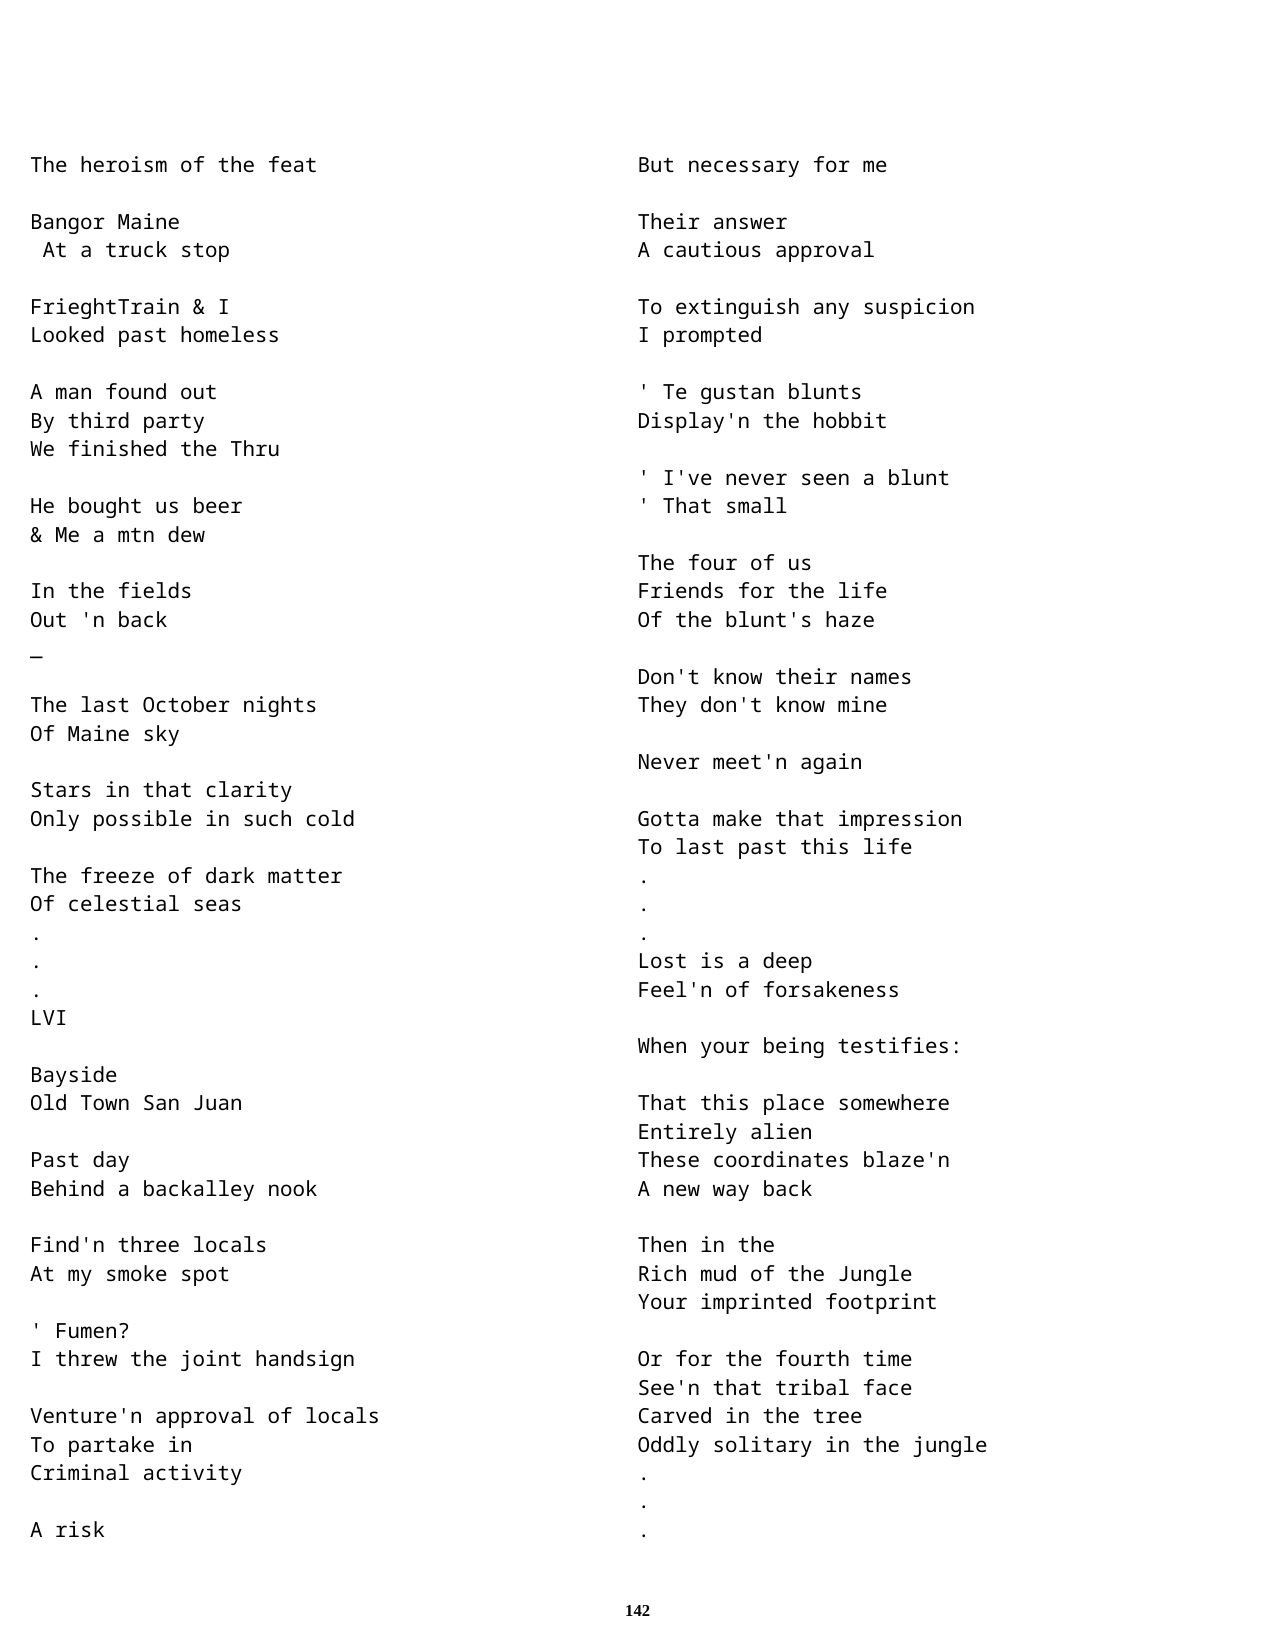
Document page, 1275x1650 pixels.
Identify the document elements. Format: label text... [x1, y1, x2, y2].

text Friends for the life [637, 577, 1245, 605]
text To last past this life [637, 832, 1245, 861]
text Looked past homeless [30, 321, 637, 349]
text Or for the fourth time [637, 1344, 1245, 1373]
text When your being testifies: [637, 1032, 1245, 1060]
text Past day [30, 1145, 637, 1174]
text See'n that tribal face [637, 1373, 1245, 1401]
text Old Town San Juan [30, 1088, 637, 1117]
text Bayside [30, 1060, 637, 1088]
text To extinguish any suspicion [637, 292, 1245, 321]
text . [30, 918, 637, 946]
text We finished the Thru [30, 434, 637, 463]
text ' Te gustan blunts [637, 377, 1245, 406]
text Stars in that clarity [30, 776, 637, 804]
text . [637, 918, 1245, 946]
text That this place somewhere [637, 1088, 1245, 1117]
text A man found out [30, 377, 637, 406]
text Don't know their names [637, 662, 1245, 690]
text . [637, 1458, 1245, 1487]
text ' Fumen? [30, 1316, 637, 1344]
text Oddly solitary in the jungle [637, 1430, 1245, 1458]
text At a truck stop [30, 235, 637, 264]
text Bangor Maine [30, 207, 637, 235]
text _ [30, 633, 637, 662]
text The heroism of the feat [30, 150, 637, 178]
text . [637, 889, 1245, 918]
text & Me a mtn dew [30, 520, 637, 548]
text FrieghtTrain & I [30, 292, 637, 321]
text . [637, 1515, 1245, 1543]
text Rich mud of the Jungle [637, 1259, 1245, 1287]
text By third party [30, 406, 637, 434]
text Of Maine sky [30, 719, 637, 747]
text A cautious approval [637, 235, 1245, 264]
text The last October nights [30, 690, 637, 719]
text Carved in the tree [637, 1401, 1245, 1430]
text To partake in [30, 1430, 637, 1458]
text ' That small [637, 491, 1245, 520]
text Gotta make that impression [637, 804, 1245, 832]
text Your imprinted footprint [637, 1287, 1245, 1316]
text . [30, 975, 637, 1003]
text Of celestial seas [30, 889, 637, 918]
text The four of us [637, 548, 1245, 577]
text The freeze of dark matter [30, 861, 637, 889]
text Lost is a deep [637, 946, 1245, 975]
text In the fields [30, 577, 637, 605]
text LVI [30, 1003, 637, 1032]
text Behind a backalley nook [30, 1174, 637, 1202]
text Only possible in such cold [30, 804, 637, 832]
text Never meet'n again [637, 747, 1245, 776]
text . [637, 1487, 1245, 1515]
text A new way back [637, 1174, 1245, 1202]
text ' I've never seen a blunt [637, 463, 1245, 491]
text He bought us beer [30, 491, 637, 520]
text Of the blunt's haze [637, 605, 1245, 633]
text I threw the joint handsign [30, 1344, 637, 1373]
text Entirely alien [637, 1117, 1245, 1145]
text Feel'n of forsakeness [637, 975, 1245, 1003]
text They don't know mine [637, 690, 1245, 719]
text These coordinates blaze'n [637, 1145, 1245, 1174]
text Criminal activity [30, 1458, 637, 1487]
text Find'n three locals [30, 1231, 637, 1259]
text Their answer [637, 207, 1245, 235]
text . [30, 946, 637, 975]
text Venture'n approval of locals [30, 1401, 637, 1430]
text . [637, 861, 1245, 889]
text Then in the [637, 1231, 1245, 1259]
text A risk [30, 1515, 637, 1543]
text I prompted [637, 321, 1245, 349]
text At my smoke spot [30, 1259, 637, 1287]
text Display'n the hobbit [637, 406, 1245, 434]
text Out 'n back [30, 605, 637, 633]
text But necessary for me [637, 150, 1245, 178]
